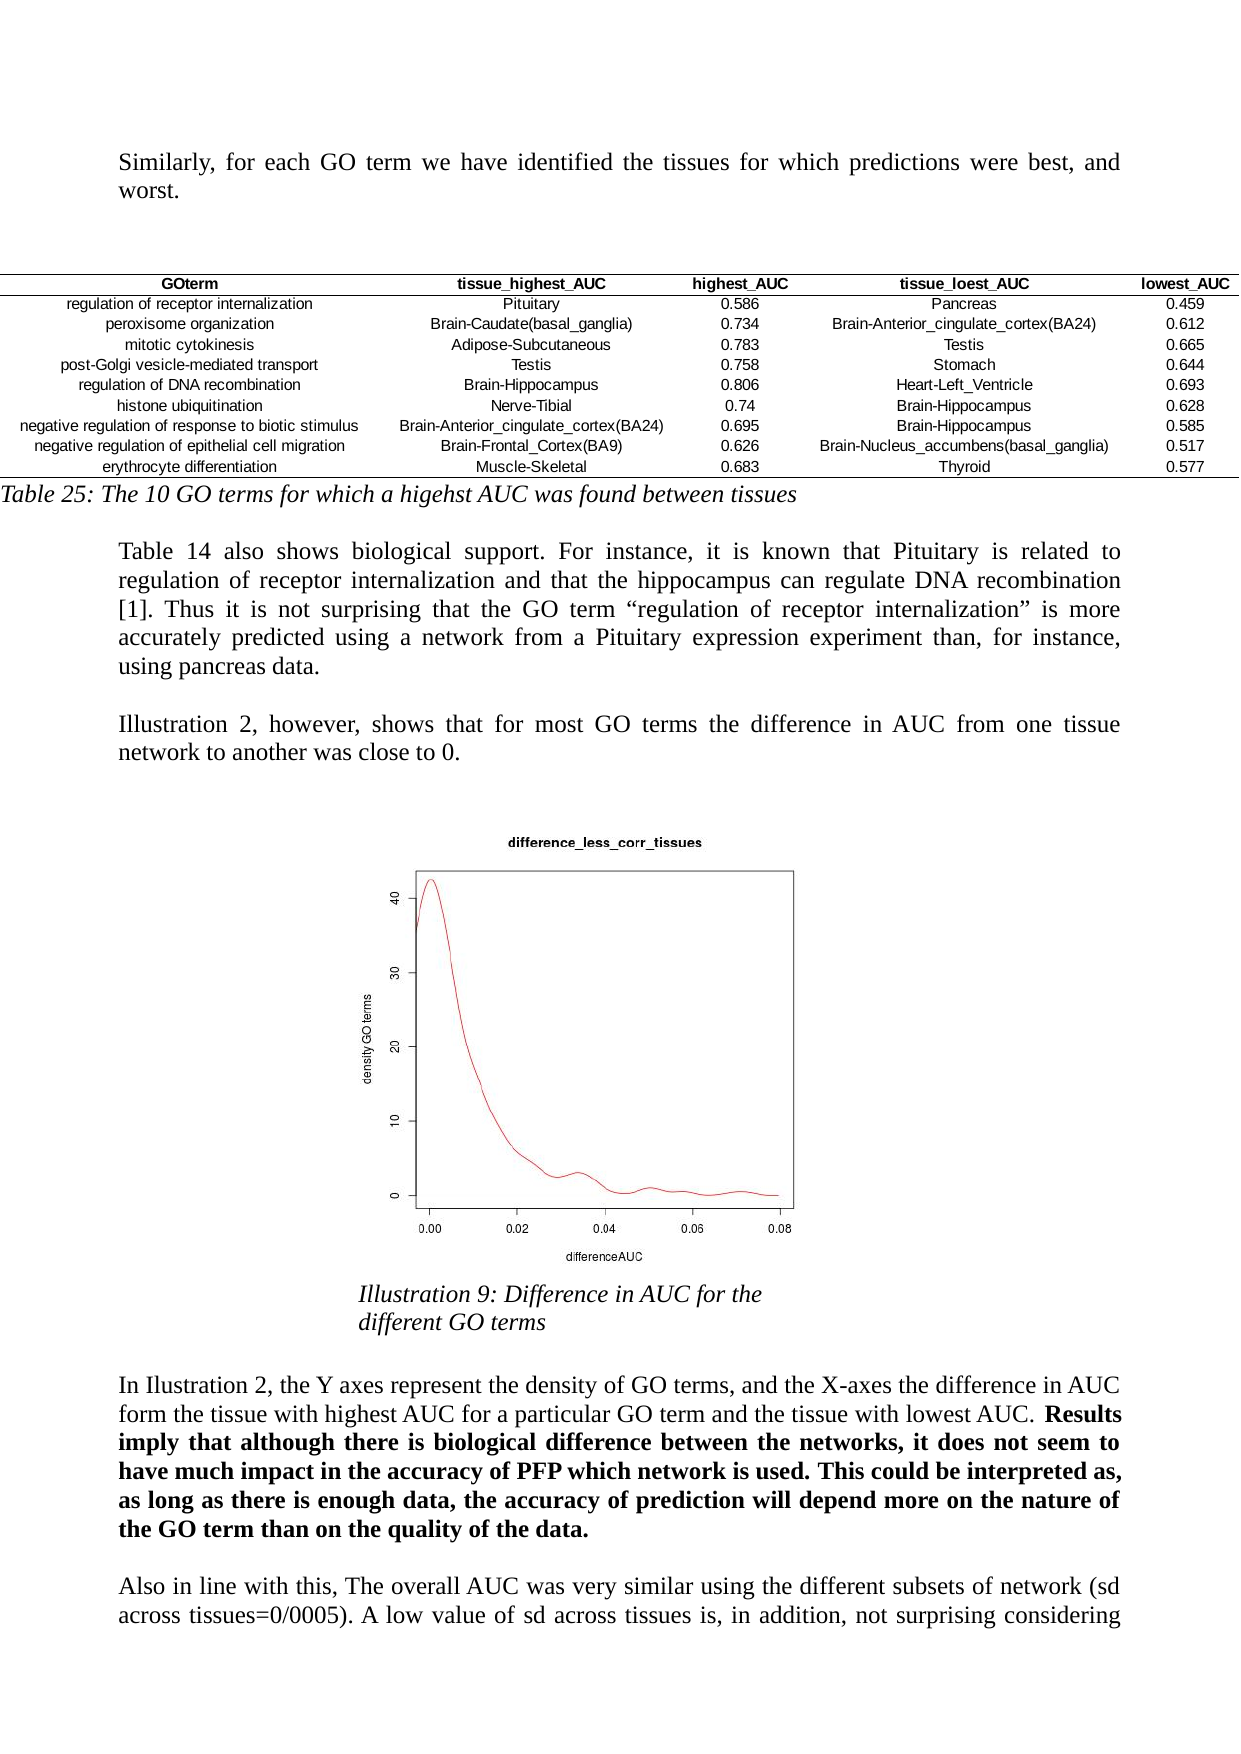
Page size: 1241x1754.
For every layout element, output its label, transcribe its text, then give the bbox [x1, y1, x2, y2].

text Illustration 2, however, shows that for most GO terms the difference in AUC from one tissue network to another was close to 0. [118, 709, 1122, 766]
text Illustration 9: Difference in AUC for the different GO terms [358, 1279, 823, 1336]
picture [358, 814, 823, 1279]
text Table 25: The 10 GO terms for which a higehst AUC was found between tissues [0, 274, 1240, 507]
text In Ilustration 2, the Y axes represent the density of GO terms, and the X-axes the difference in AUC form the tissue with highest AUC for a particular GO term and the tissue with lowest AUC. Results imply that although there is biological difference between the networks, it does not seem to have much impact in the accuracy of PFP which network is used. This could be interpreted as, as long as there is enough data, the accuracy of prediction will depend more on the nature of the GO term than on the quality of the data. [118, 1370, 1122, 1542]
text Also in line with this, The overall AUC was very similar using the different subsets of network (sd across tissues=0/0005). A low value of sd across tissues is, in addition, not surprising considering [118, 1571, 1122, 1629]
text Similarly, for each GO term we have identified the tissues for which predictions were best, and worst. [118, 147, 1122, 204]
text Table 14 also shows biological support. For instance, it is known that Pituitary is related to regulation of receptor internalization and that the hippocampus can regulate DNA recombination [1]. Thus it is not surprising that the GO term “regulation of receptor internalization” is more accurately predicted using a network from a Pituitary expression experiment than, for instance, using pancreas data. [118, 536, 1122, 680]
